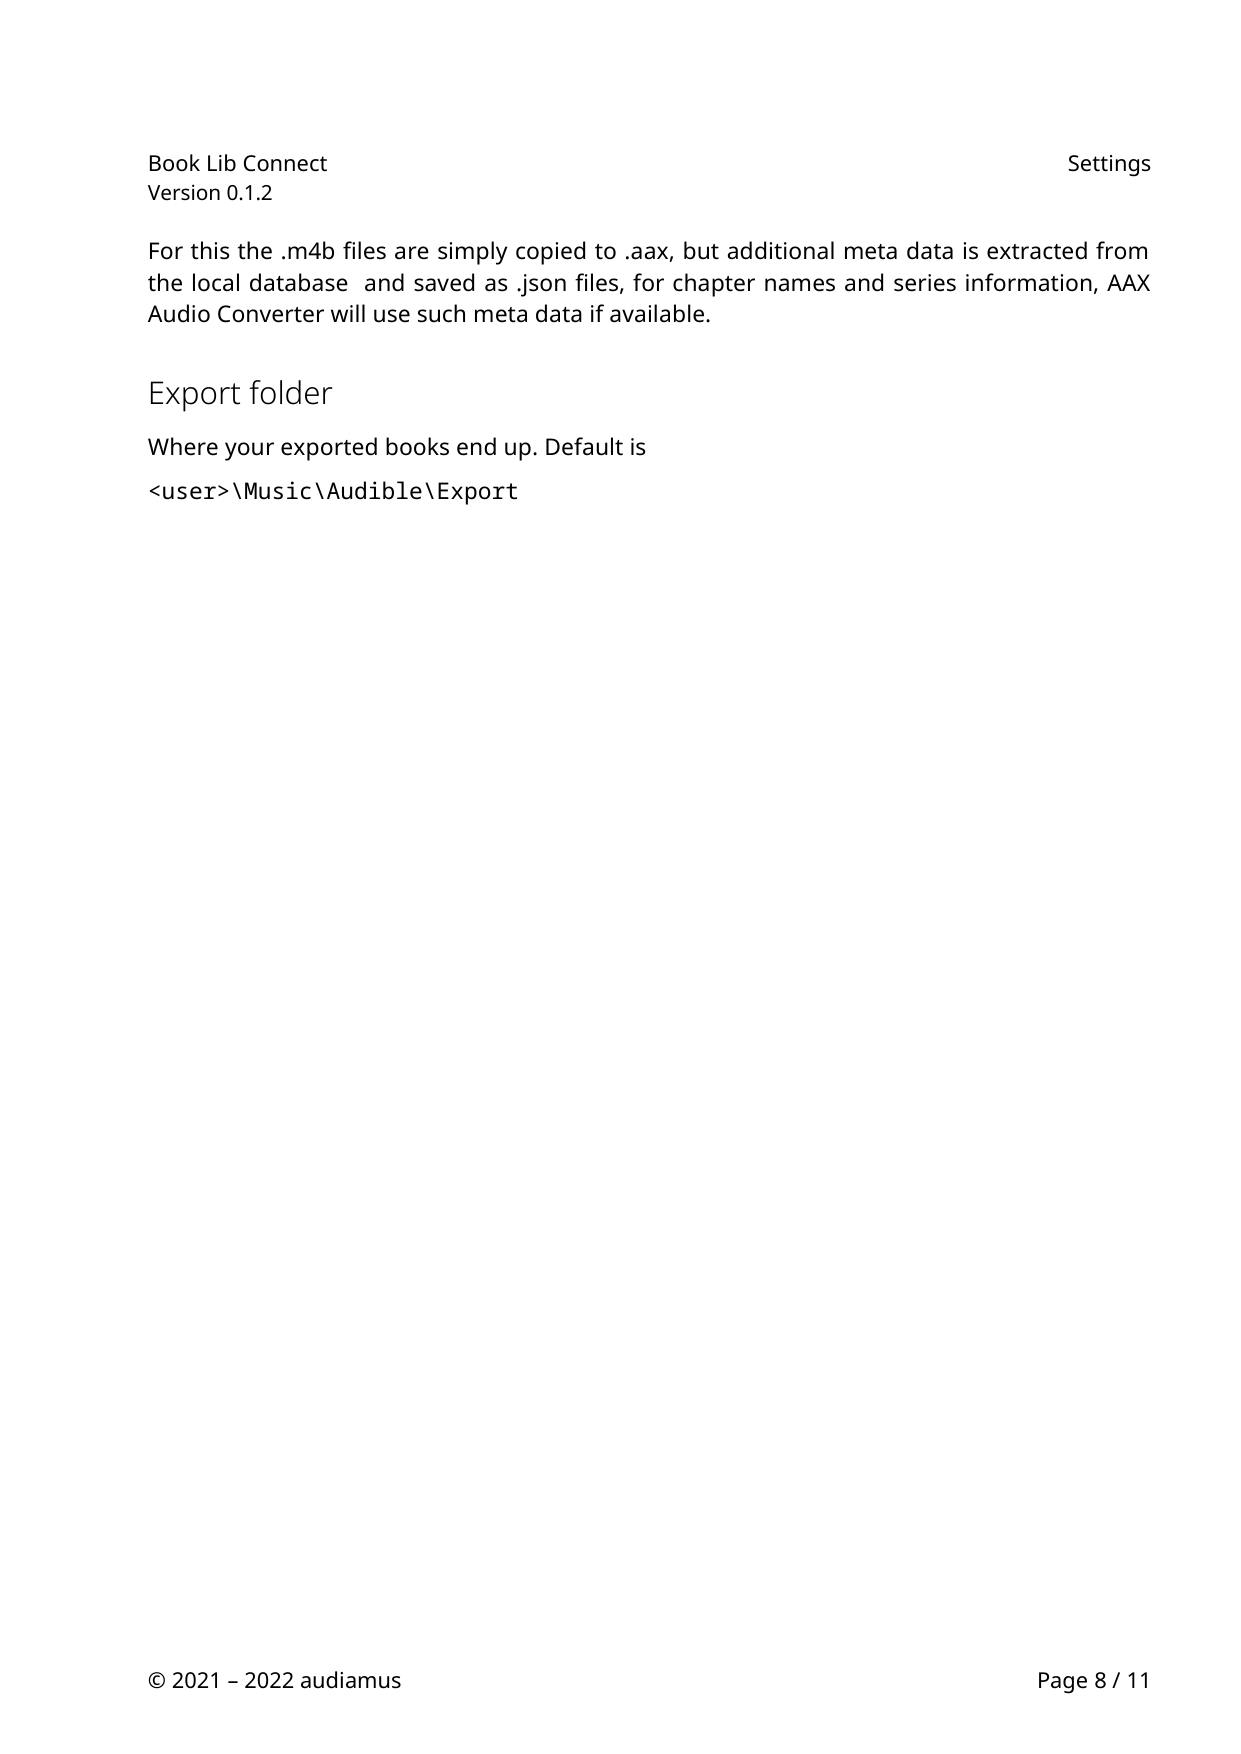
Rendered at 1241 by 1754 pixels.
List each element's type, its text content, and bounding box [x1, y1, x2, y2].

text For this the .m4b files are simply copied to .aax, but additional meta data is extracted from the local database and saved as .json files, for chapter names and series information, AAX Audio Converter will use such meta data if available. [148, 235, 1152, 329]
text Where your exported books end up. Default is [148, 431, 1152, 463]
subtitle Export folder [148, 371, 1152, 414]
text <user>\Music\Audible\Export [148, 475, 1152, 506]
